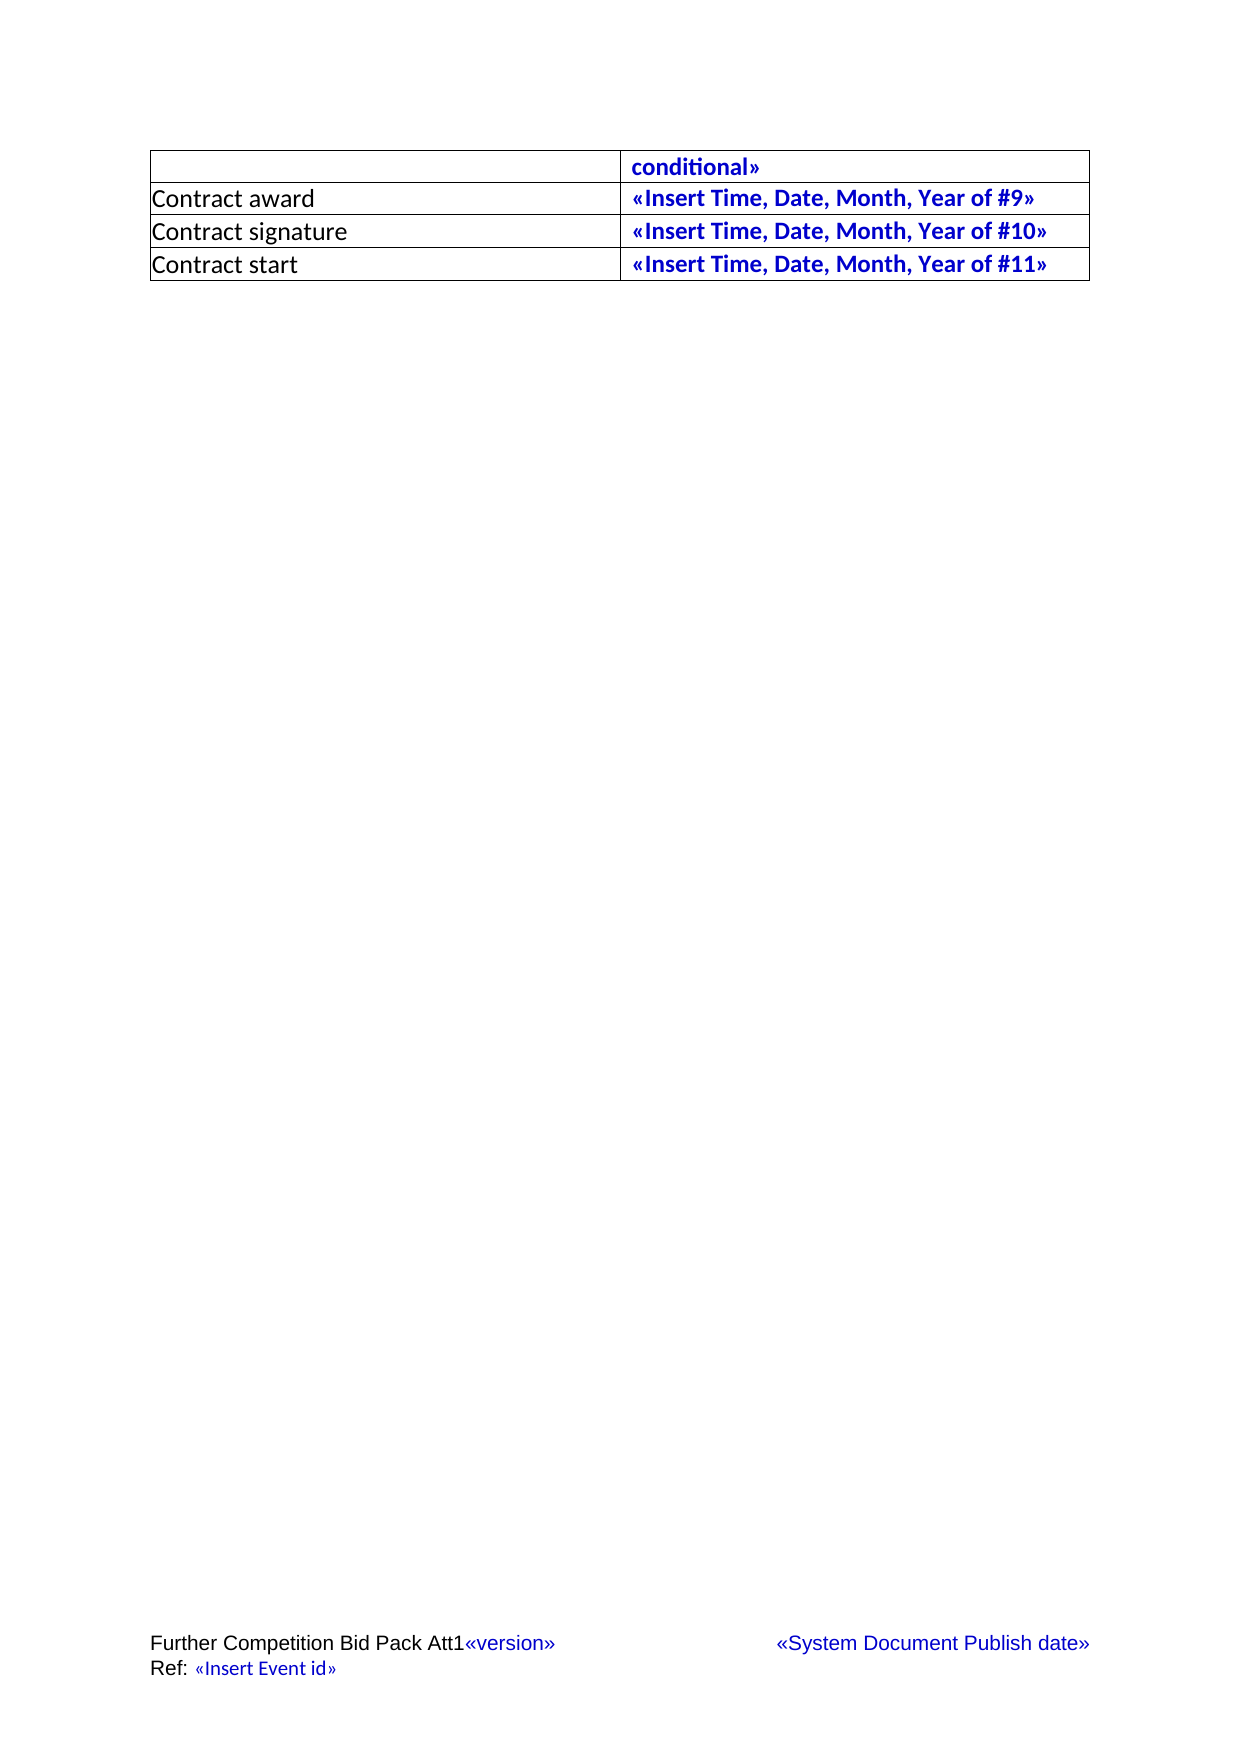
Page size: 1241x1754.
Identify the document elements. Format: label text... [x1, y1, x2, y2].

table_cell «Insert Time, Date, Month, Year of #10» [621, 215, 1089, 247]
table_cell [151, 151, 620, 182]
table_cell Contract award [151, 183, 620, 214]
table_cell conditional» [621, 151, 1089, 182]
table_cell «Insert Time, Date, Month, Year of #9» [621, 183, 1089, 214]
table_cell Contract signature [151, 215, 620, 247]
table_cell Contract start [151, 248, 620, 280]
table_cell «Insert Time, Date, Month, Year of #11» [621, 248, 1089, 280]
